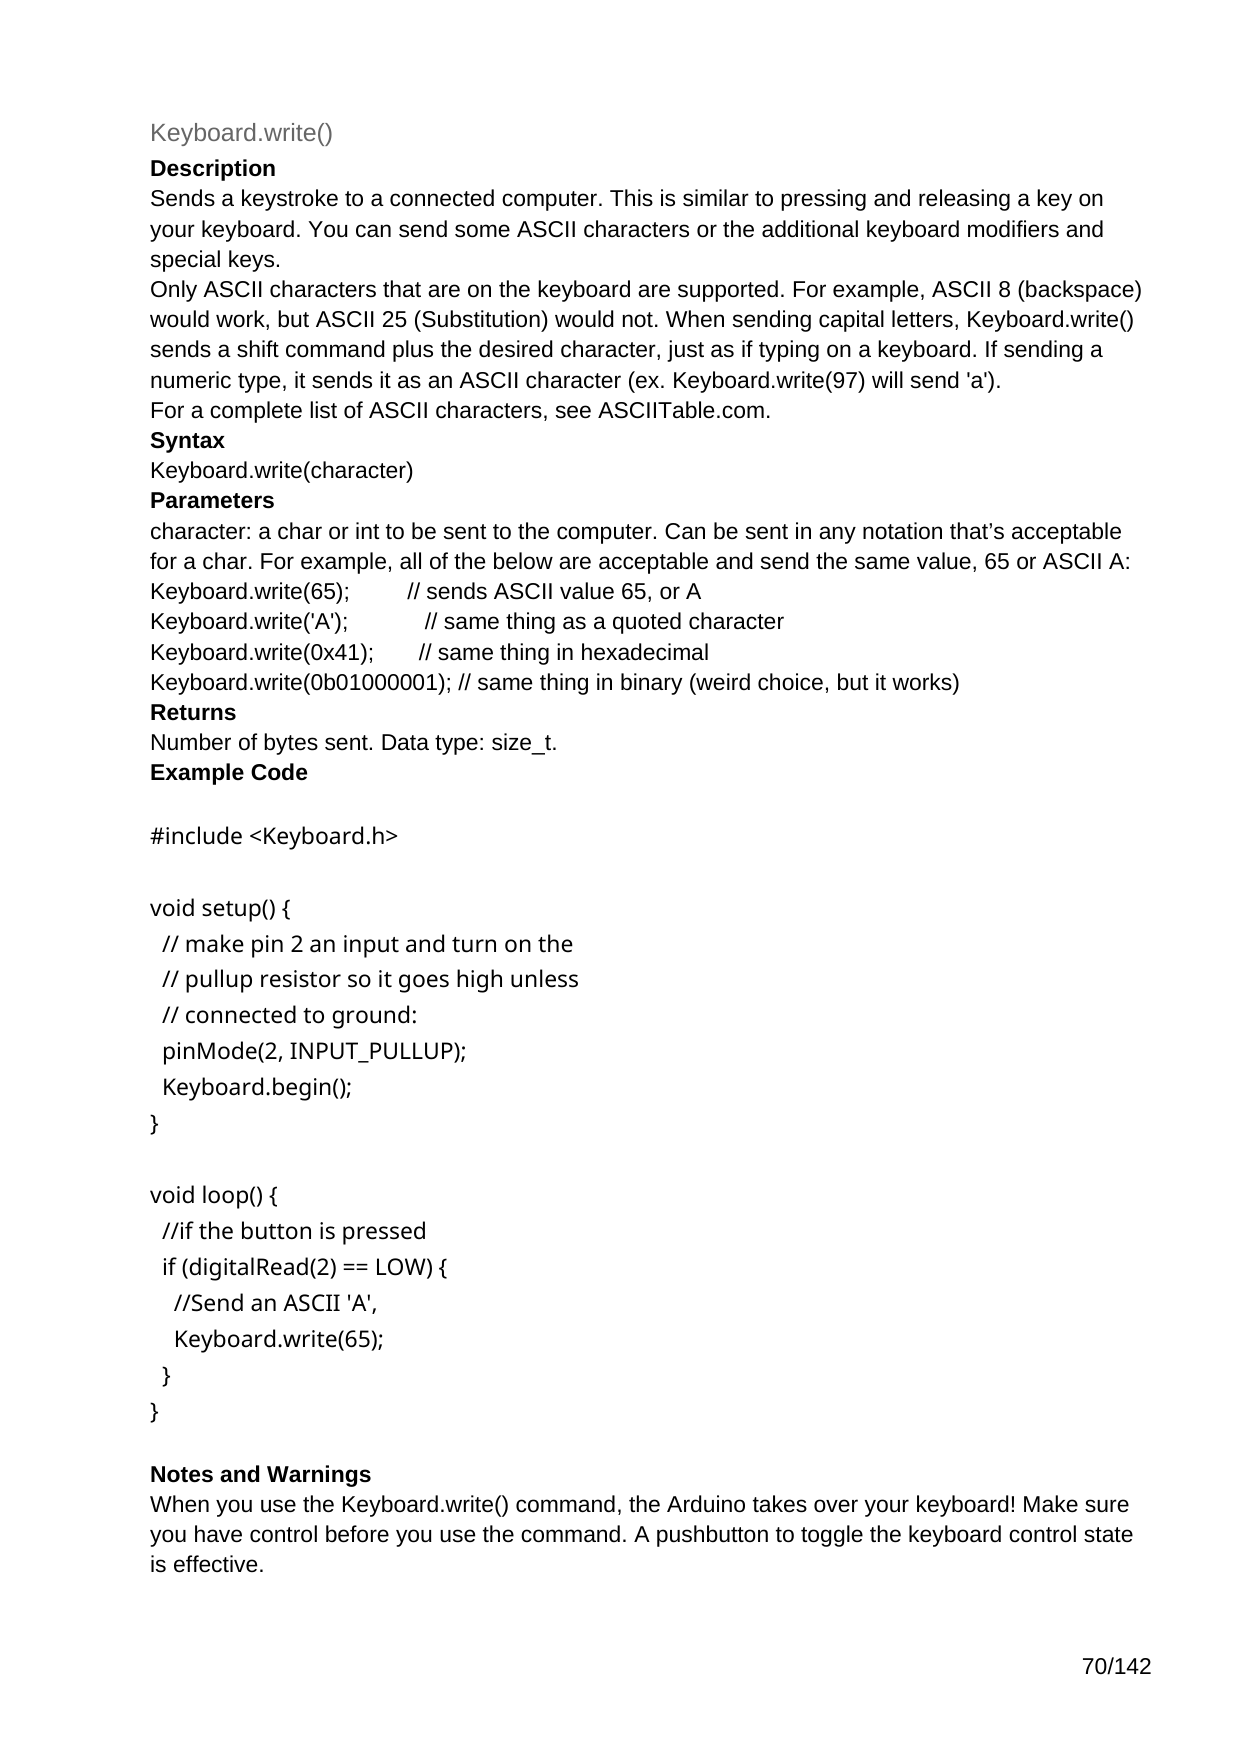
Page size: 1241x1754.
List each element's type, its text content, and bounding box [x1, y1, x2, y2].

text Notes and Warnings [150, 1461, 1152, 1487]
text Number of bytes sent. Data type: size_t. [150, 729, 1152, 755]
text // pullup resistor so it goes high unless [150, 963, 1152, 995]
text if (digitalRead(2) == LOW) { [150, 1251, 1152, 1282]
text Keyboard.write(0b01000001); // same thing in binary (weird choice, but it works) [150, 669, 1152, 695]
text Keyboard.write(65); // sends ASCII value 65, or A [150, 578, 1152, 604]
text #include <Keyboard.h> [150, 820, 1152, 851]
text //if the button is pressed [150, 1215, 1152, 1246]
text Description [150, 155, 1152, 181]
text Returns [150, 699, 1152, 725]
text //Send an ASCII 'A', [150, 1287, 1152, 1318]
text Keyboard.write(character) [150, 457, 1152, 483]
text Syntax [150, 427, 1152, 453]
text Keyboard.write('A'); // same thing as a quoted character [150, 608, 1152, 634]
text Keyboard.write(65); [150, 1323, 1152, 1354]
text // connected to ground: [150, 999, 1152, 1031]
text Sends a keystroke to a connected computer. This is similar to pressing and releasing a key on your keyboard. You can send some ASCII characters or the additional keyboard modifiers and special keys. [150, 185, 1152, 272]
subtitle Keyboard.write() [150, 118, 1152, 147]
text When you use the Keyboard.write() command, the Arduino takes over your keyboard! Make sure you have control before you use the command. A pushbutton to toggle the keyboard control state is effective. [150, 1491, 1152, 1578]
text For a complete list of ASCII characters, see ASCIITable.com. [150, 397, 1152, 423]
text pinMode(2, INPUT_PULLUP); [150, 1035, 1152, 1067]
text } [150, 1395, 1152, 1426]
text Only ASCII characters that are on the keyboard are supported. For example, ASCII 8 (backspace) would work, but ASCII 25 (Substitution) would not. When sending capital letters, Keyboard.write() sends a shift command plus the desired character, just as if typing on a keyboard. If sending a numeric type, it sends it as an ASCII character (ex. Keyboard.write(97) will send 'a'). [150, 276, 1152, 393]
text // make pin 2 an input and turn on the [150, 927, 1152, 959]
text } [150, 1359, 1152, 1390]
text Example Code [150, 759, 1152, 786]
text Keyboard.write(0x41); // same thing in hexadecimal [150, 638, 1152, 665]
text void setup() { [150, 892, 1152, 923]
text Keyboard.begin(); [150, 1071, 1152, 1102]
text } [150, 1107, 1152, 1138]
text Parameters [150, 487, 1152, 514]
text character: a char or int to be sent to the computer. Can be sent in any notation that’s acceptable for a char. For example, all of the below are acceptable and send the same value, 65 or ASCII A: [150, 518, 1152, 574]
text void loop() { [150, 1179, 1152, 1210]
